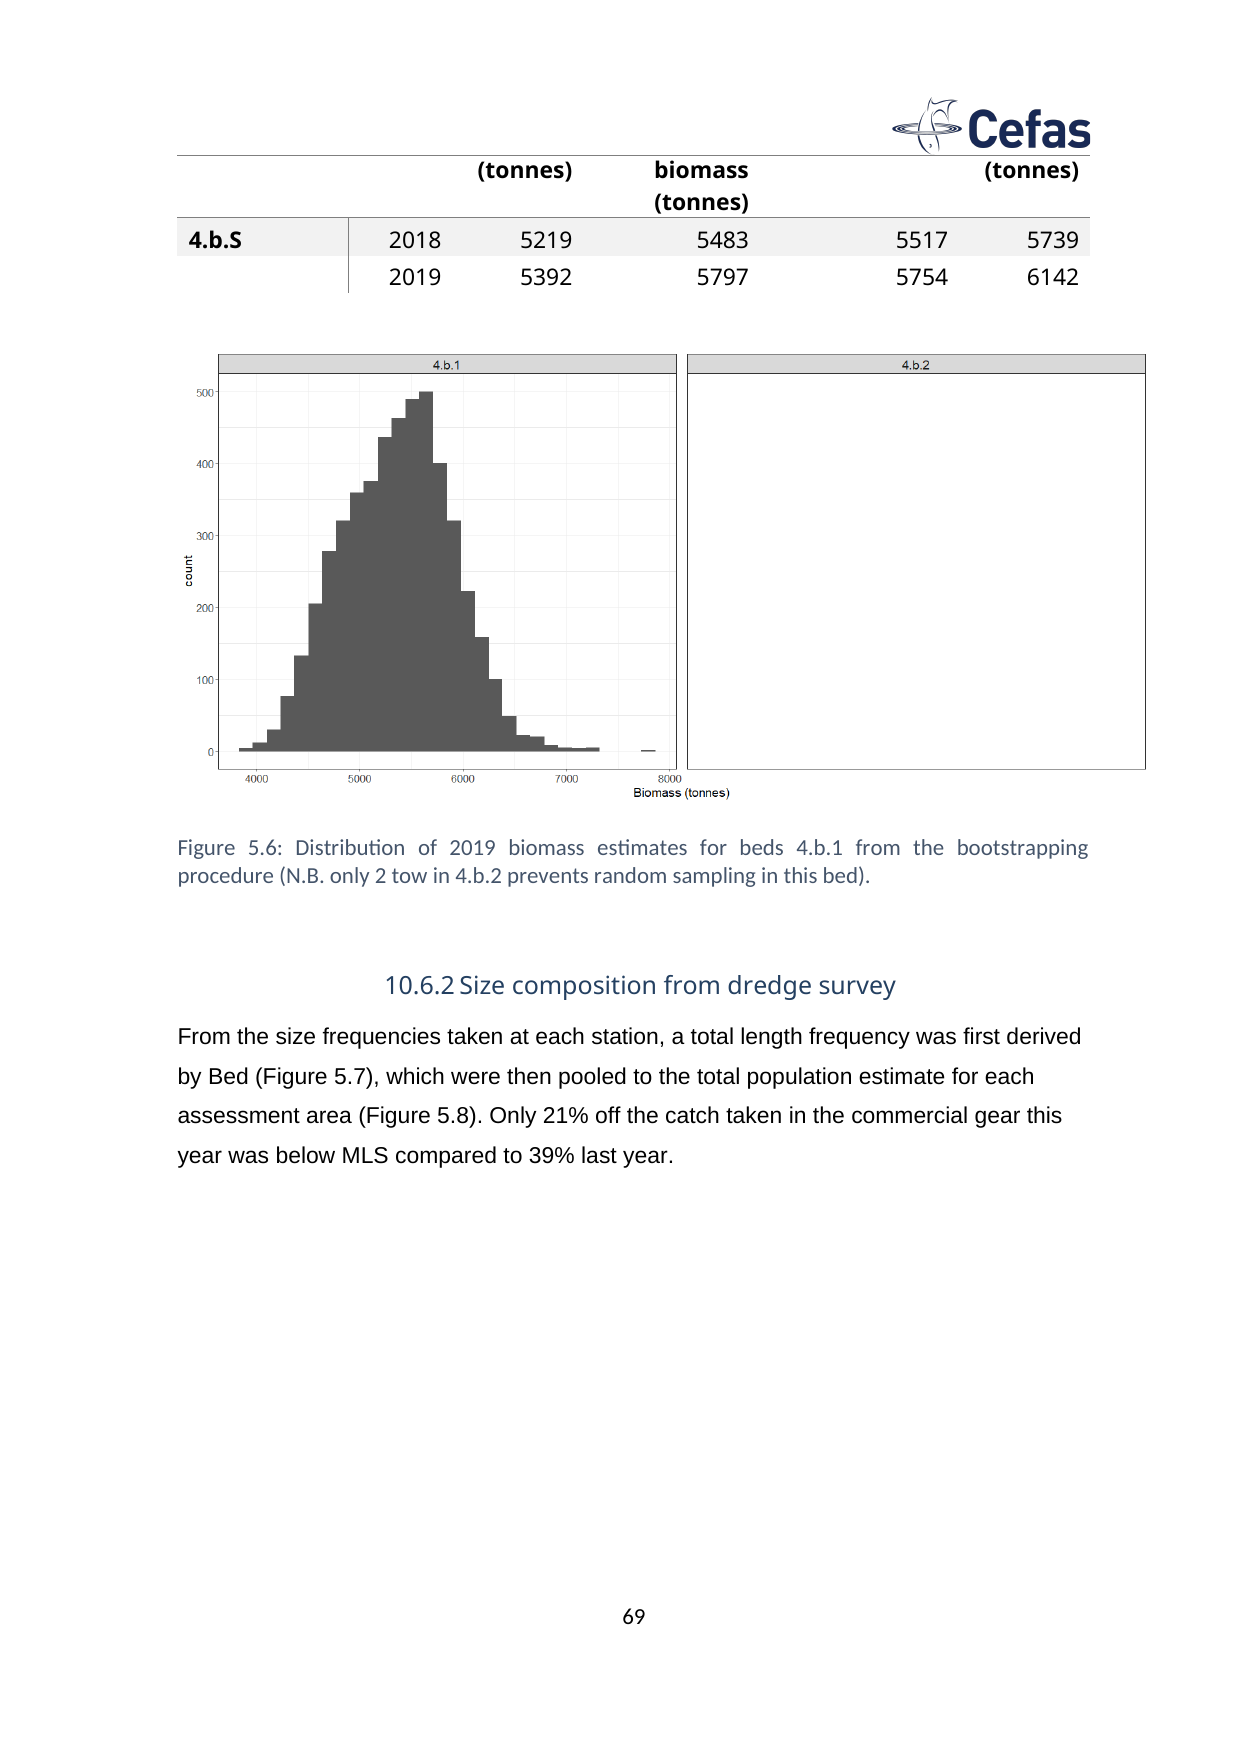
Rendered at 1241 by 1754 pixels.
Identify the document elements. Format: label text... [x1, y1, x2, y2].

table_cell 2018 [349, 218, 452, 256]
table_header [177, 156, 349, 217]
table_header (tonnes) [452, 156, 583, 217]
subtitle Size composition from dredge survey [384, 967, 1090, 1002]
table_cell 4.b.S [177, 218, 348, 256]
table_cell [177, 256, 348, 293]
table_header [349, 156, 452, 217]
table_cell 5797 [583, 256, 760, 293]
text From the size frequencies taken at each station, a total length frequency was first derived by Bed (Figure 5.7), which were then pooled to the total population estimate for each assessment area (Figure 5.8). Only 21% off the catch taken in the commercial gear this year was below MLS compared to 39% last year. [177, 1023, 1090, 1168]
table_header (tonnes) [959, 156, 1090, 217]
table_cell 5392 [452, 256, 583, 293]
table_cell 2019 [349, 256, 452, 293]
table_cell 5517 [760, 218, 959, 256]
table_header [760, 156, 959, 217]
table_cell 5483 [583, 218, 760, 256]
table_header biomass (tonnes) [583, 156, 760, 217]
text Figure 5.6: Distribution of 2019 biomass estimates for beds 4.b.1 from the bootstrapping procedure (N.B. only 2 tow in 4.b.2 prevents random sampling in this bed). [177, 833, 1090, 889]
table_cell 5754 [760, 256, 959, 293]
table_cell 5739 [959, 218, 1090, 256]
table_cell 5219 [452, 218, 583, 256]
table_cell 6142 [959, 256, 1090, 293]
